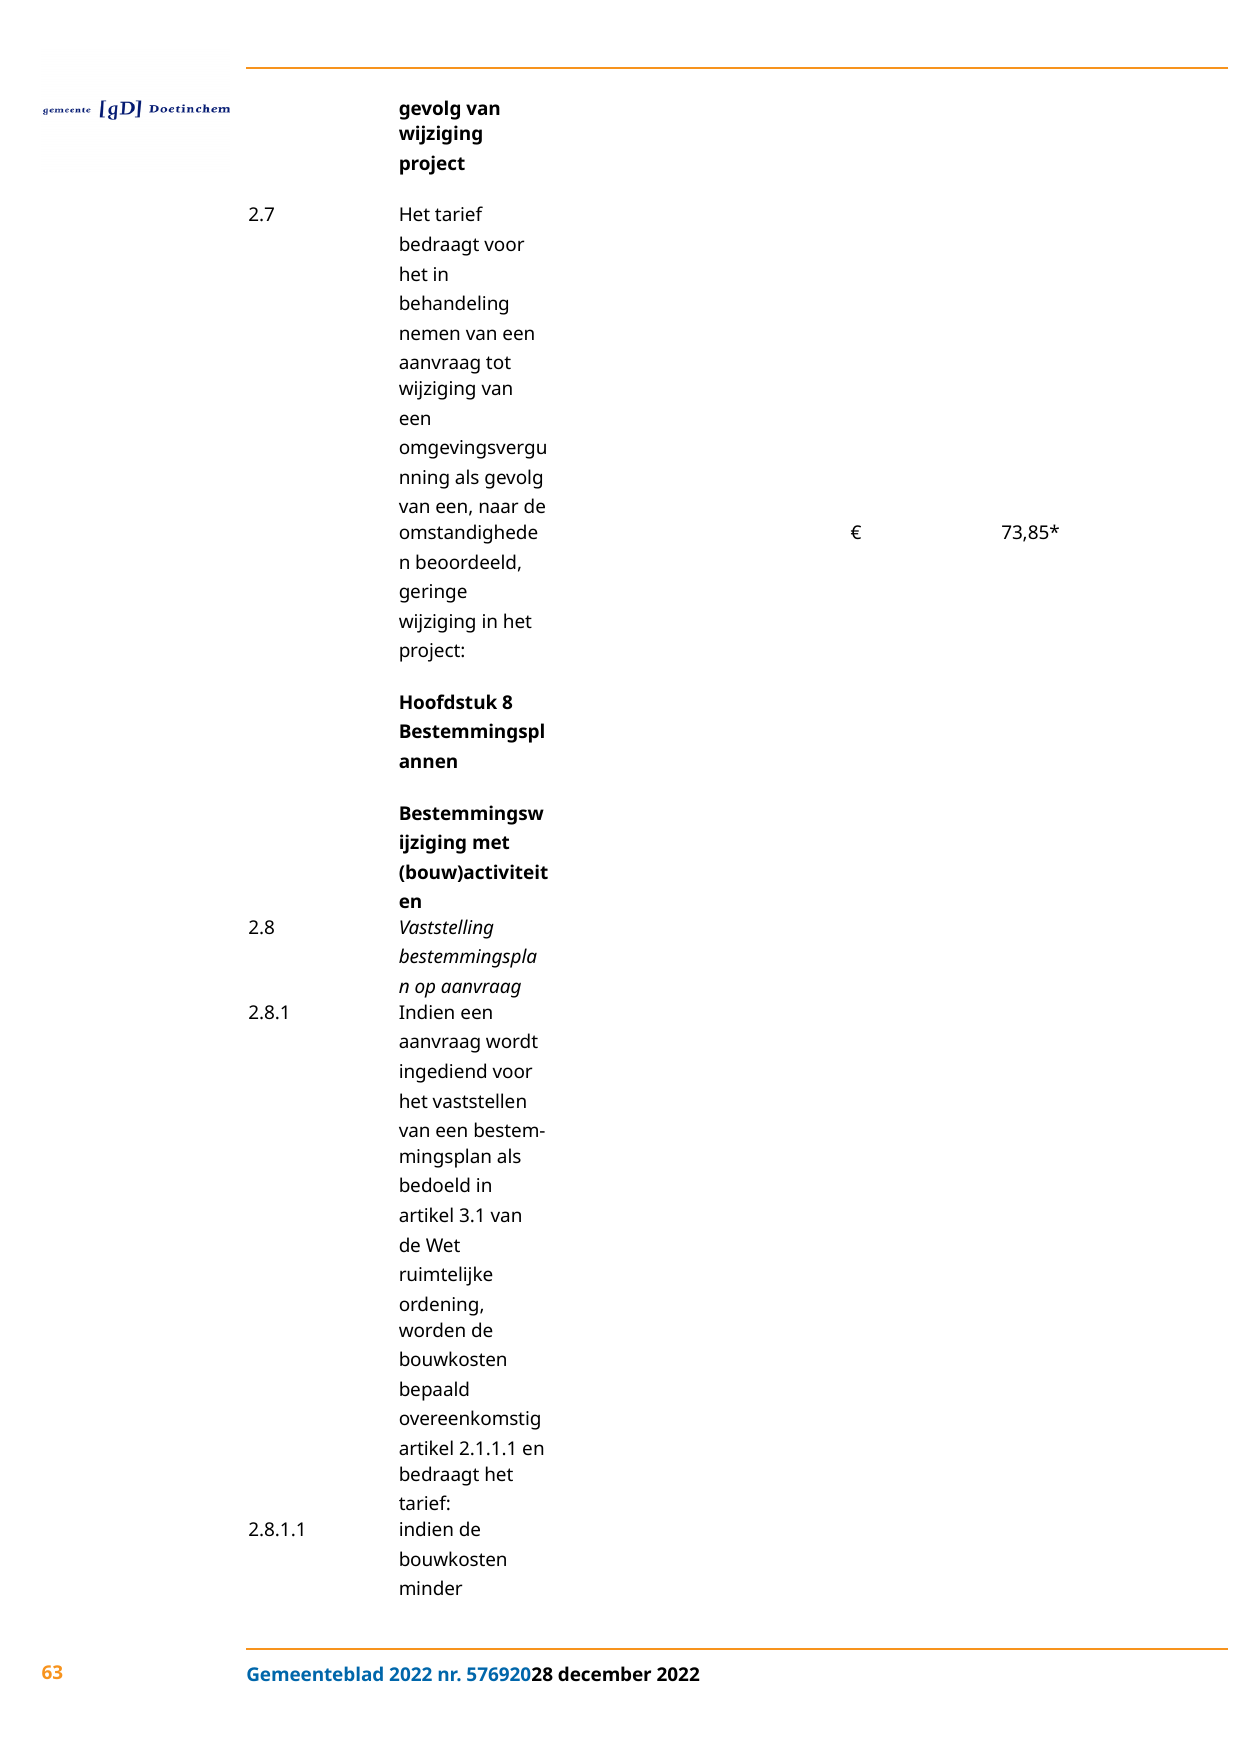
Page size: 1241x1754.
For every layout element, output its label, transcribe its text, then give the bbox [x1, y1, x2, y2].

table_cell [549, 176, 700, 202]
table_cell [700, 999, 850, 1143]
table_cell [700, 1461, 850, 1516]
picture [41, 47, 231, 172]
table_cell [399, 774, 549, 800]
table_cell Bestemmingswijziging met (bouw)activiteiten [399, 800, 549, 914]
table_cell [1001, 1317, 1152, 1461]
table_cell [850, 914, 1001, 999]
table_cell [700, 1516, 850, 1601]
table_cell [248, 774, 398, 800]
table_cell 73,85* [1001, 519, 1152, 663]
table_cell [700, 202, 850, 375]
table_cell [549, 774, 700, 800]
table_cell [1001, 689, 1152, 774]
table_cell [850, 1143, 1001, 1317]
table_cell [248, 689, 398, 774]
table_cell [1001, 663, 1152, 689]
table_cell [1001, 774, 1152, 800]
table_cell [1001, 121, 1152, 176]
table_cell [248, 800, 398, 914]
table_cell [700, 519, 850, 663]
table_cell € [850, 519, 1001, 663]
table_cell Het tarief bedraagt voor het in behandeling nemen van een aanvraag tot [399, 202, 549, 375]
table_cell Hoofdstuk 8 Bestemmingsplannen [399, 689, 549, 774]
table_cell [549, 914, 700, 999]
table_cell [1001, 1461, 1152, 1516]
table_cell [1001, 1143, 1152, 1317]
table_cell 2.7 [248, 202, 398, 375]
table_cell [549, 1143, 700, 1317]
table_cell [700, 1143, 850, 1317]
table_cell [700, 176, 850, 202]
table_cell [399, 663, 549, 689]
table_cell omstandigheden beoordeeld, geringe wijziging in het project: [399, 519, 549, 663]
table_cell [549, 95, 1001, 121]
table_cell [248, 95, 398, 121]
table_cell [248, 1143, 398, 1317]
table_cell [248, 1461, 398, 1516]
table_cell [549, 689, 1001, 774]
table_cell [399, 176, 549, 202]
table_cell [850, 1317, 1001, 1461]
table_cell [549, 1317, 700, 1461]
table_cell [850, 774, 1001, 800]
table_cell [1001, 202, 1152, 375]
table_cell [700, 375, 850, 519]
table_cell [700, 800, 850, 914]
table_cell [850, 1461, 1001, 1516]
table_cell [1001, 914, 1152, 999]
table_cell gevolg van [399, 95, 549, 121]
table_cell [700, 663, 850, 689]
table_cell [1001, 999, 1152, 1143]
table_cell [850, 375, 1001, 519]
table_cell [1001, 375, 1152, 519]
table_cell [850, 1516, 1001, 1601]
table_cell [549, 202, 700, 375]
table_cell [850, 800, 1001, 914]
table_cell [1001, 800, 1152, 914]
table_cell [549, 800, 700, 914]
table_cell [1001, 1516, 1152, 1601]
table_cell 2.8.1 [248, 999, 398, 1143]
table_cell [700, 1317, 850, 1461]
table_cell [549, 1461, 700, 1516]
table_cell [549, 1516, 700, 1601]
table_cell [850, 999, 1001, 1143]
table_cell [850, 202, 1001, 375]
table_cell 2.8.1.1 [248, 1516, 398, 1601]
table_cell bedraagt het tarief: [399, 1461, 549, 1516]
table_cell worden de bouwkosten bepaald overeenkomstig artikel 2.1.1.1 en [399, 1317, 549, 1461]
table_cell wijziging van een omgevingsvergunning als gevolg van een, naar de [399, 375, 549, 519]
table_cell [850, 176, 1001, 202]
table_cell [1001, 95, 1152, 121]
table_cell [700, 914, 850, 999]
table_cell [549, 999, 700, 1143]
table_cell [549, 519, 700, 663]
table_cell [700, 774, 850, 800]
table_cell indien de bouwkosten minder [399, 1516, 549, 1601]
table_cell mingsplan als bedoeld in artikel 3.1 van de Wet ruimtelijke ordening, [399, 1143, 549, 1317]
table_cell [549, 375, 700, 519]
table_cell [850, 663, 1001, 689]
table_cell [248, 375, 398, 519]
table_cell 2.8 [248, 914, 398, 999]
table_cell [248, 1317, 398, 1461]
table_cell [1001, 176, 1152, 202]
table_cell [549, 663, 700, 689]
table_cell [248, 121, 398, 176]
table_cell wijziging project [399, 121, 549, 176]
table_cell [248, 663, 398, 689]
table_cell Indien een aanvraag wordt ingediend voor het vaststellen van een bestem- [399, 999, 549, 1143]
table_cell Vaststelling bestemmingsplan op aanvraag [399, 914, 549, 999]
table_cell [248, 519, 398, 663]
table_cell [248, 176, 398, 202]
table_cell [549, 121, 1001, 176]
